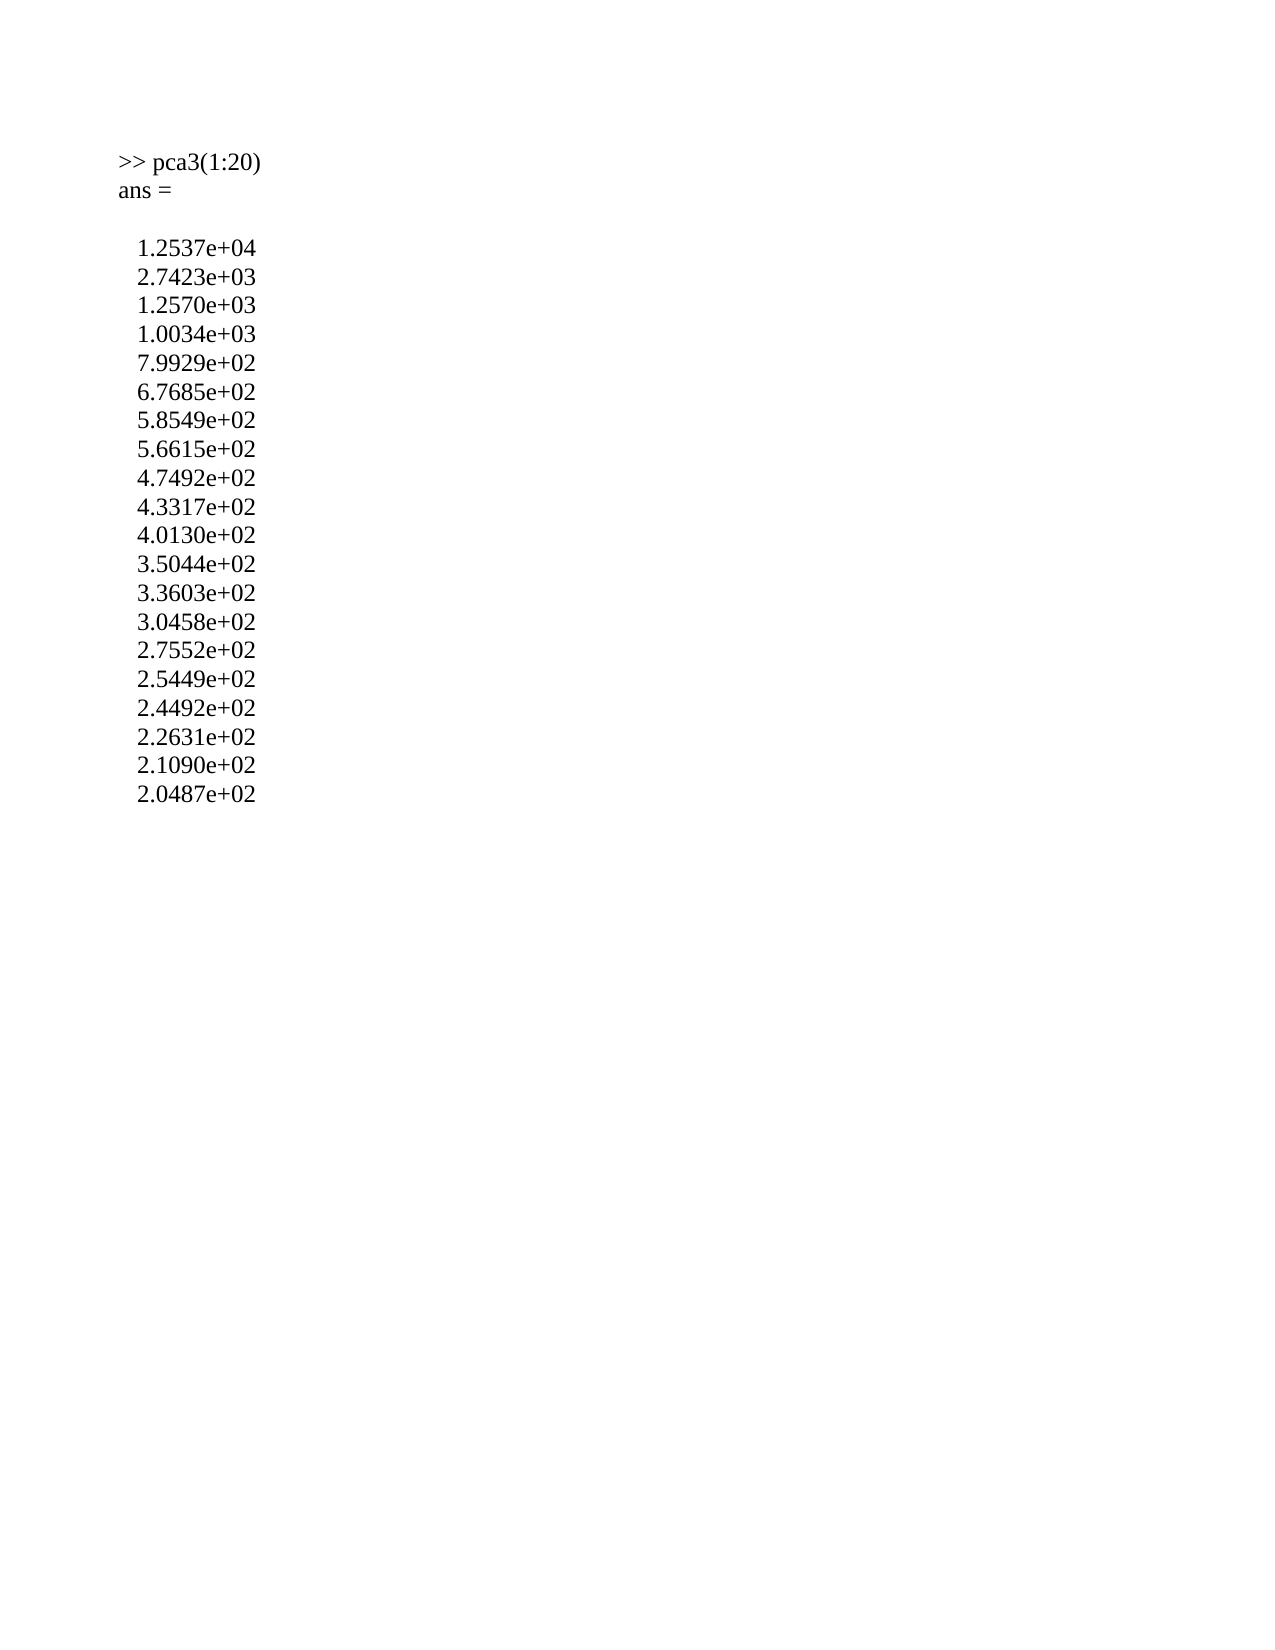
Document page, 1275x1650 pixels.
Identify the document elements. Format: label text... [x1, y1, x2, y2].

text 2.7552e+02 [118, 636, 1157, 664]
text 1.0034e+03 [118, 319, 1157, 348]
text 4.0130e+02 [118, 521, 1157, 549]
text 1.2537e+04 [118, 233, 1157, 262]
text ans = [118, 176, 1157, 204]
text 3.5044e+02 [118, 549, 1157, 578]
text 2.4492e+02 [118, 693, 1157, 722]
text 2.2631e+02 [118, 722, 1157, 751]
text 3.0458e+02 [118, 607, 1157, 636]
text 7.9929e+02 [118, 348, 1157, 377]
text 3.3603e+02 [118, 578, 1157, 607]
text 2.0487e+02 [118, 779, 1157, 808]
text >> pca3(1:20) [118, 147, 1157, 176]
text 5.8549e+02 [118, 406, 1157, 434]
text 1.2570e+03 [118, 291, 1157, 319]
text 2.1090e+02 [118, 751, 1157, 779]
text 2.7423e+03 [118, 262, 1157, 291]
text 4.7492e+02 [118, 463, 1157, 492]
text 4.3317e+02 [118, 492, 1157, 521]
text 2.5449e+02 [118, 664, 1157, 693]
text 6.7685e+02 [118, 377, 1157, 406]
text 5.6615e+02 [118, 434, 1157, 463]
